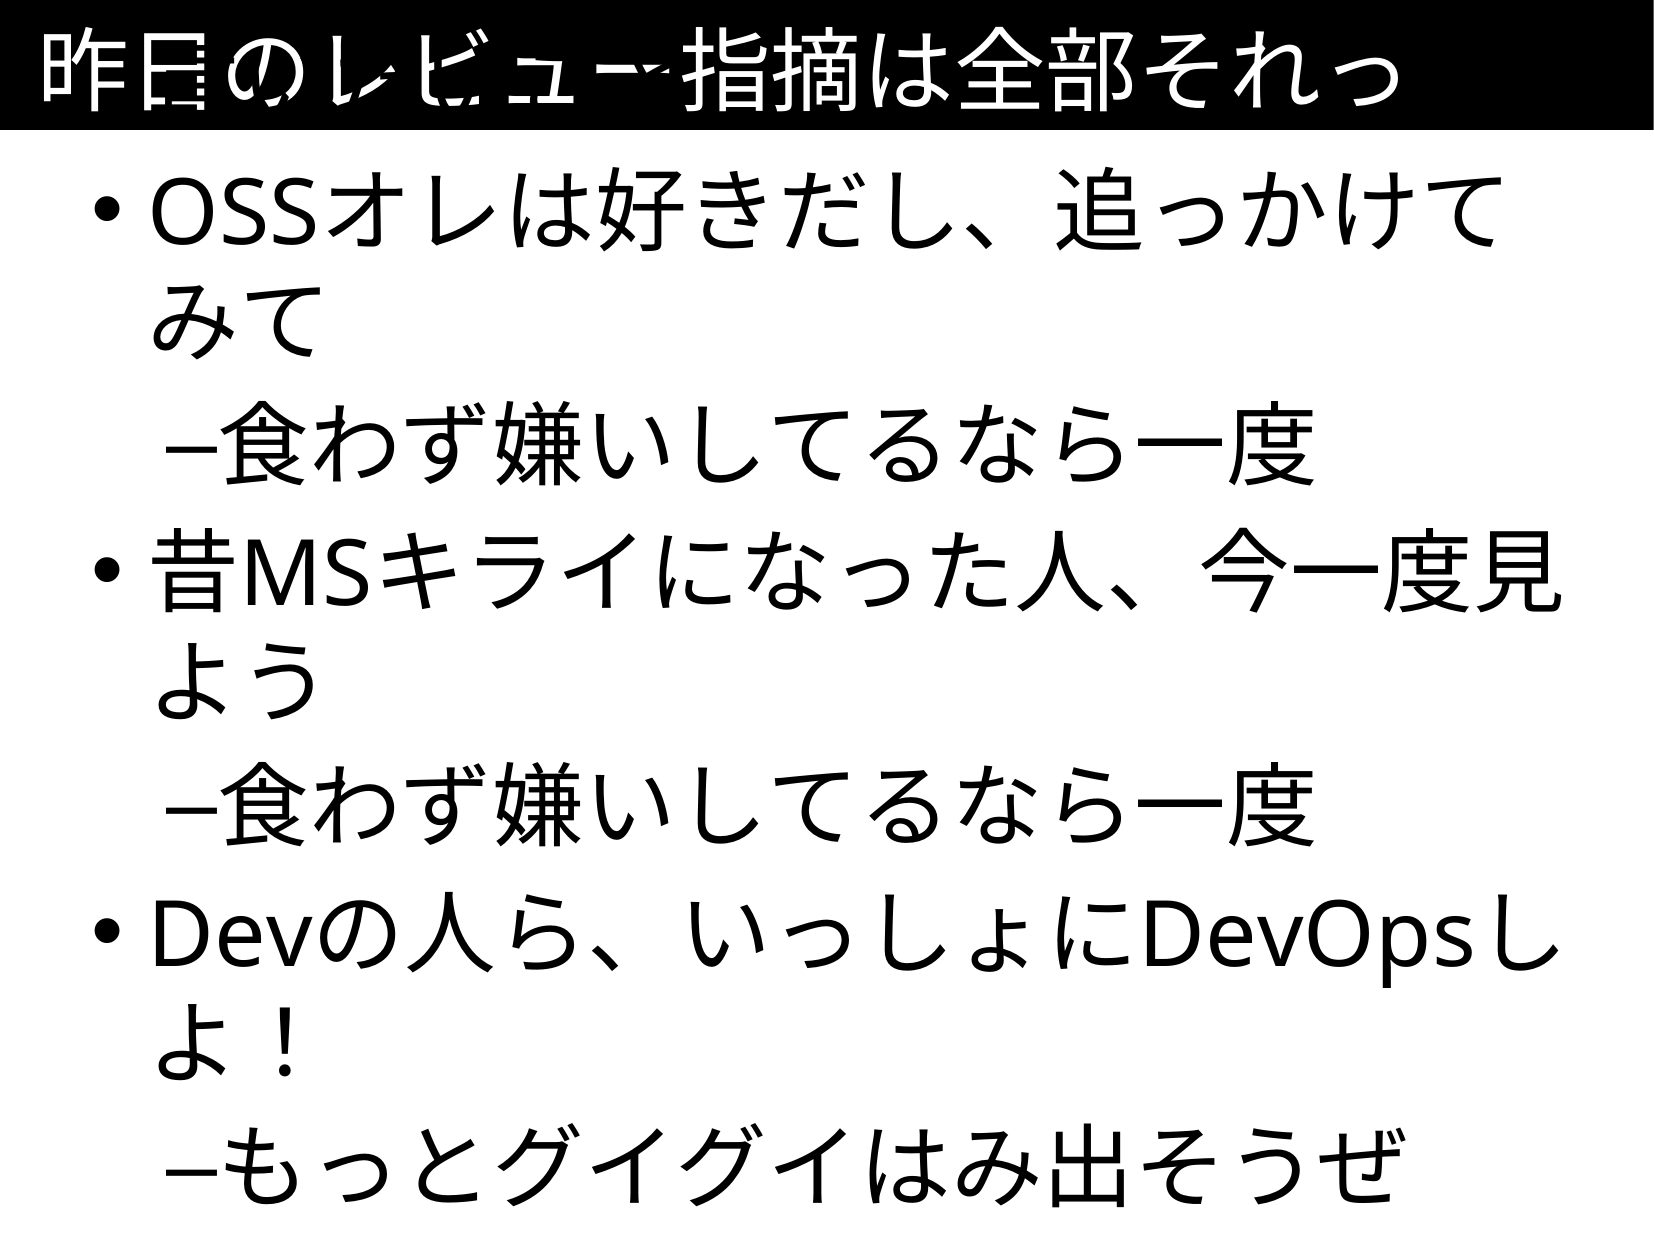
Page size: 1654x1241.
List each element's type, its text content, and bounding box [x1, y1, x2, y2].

list 言いたいこと OSSオレは好きだし、追っかけてみて 食わず嫌いしてるなら一度 昔MSキライになった人、今一度見よう 食わず嫌いしてるなら一度 Devの人ら、いっしょにDevOpsしよ！ もっとグイグイはみ出そうぜ [76, 141, 1589, 1104]
title 昨日のレビュー指摘は全部それっ [22, 2, 1653, 133]
